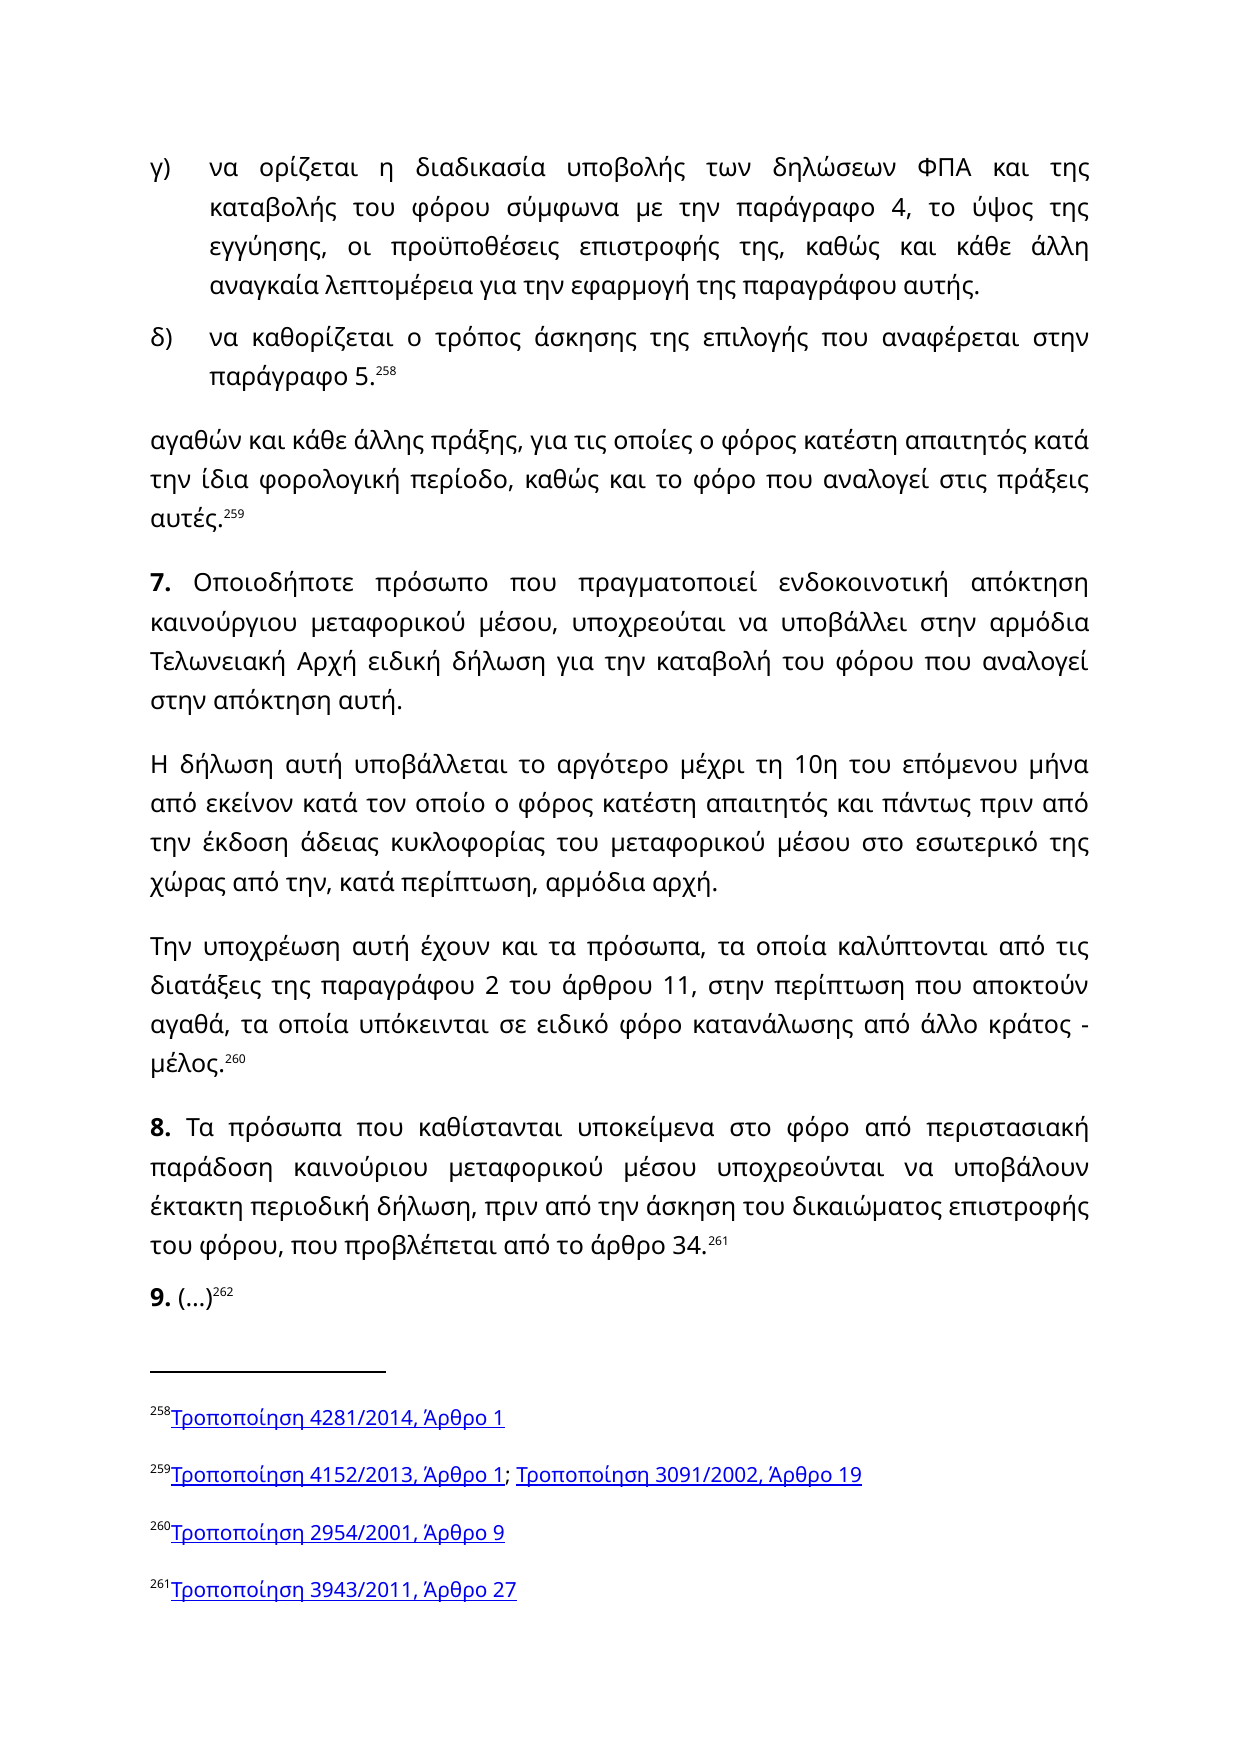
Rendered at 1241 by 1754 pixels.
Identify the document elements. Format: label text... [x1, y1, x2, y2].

text Τροποποίηση 4281/2014, Άρθρο 1 [150, 1403, 1090, 1431]
text Τροποποίηση 2954/2001, Άρθρο 9 [150, 1518, 1090, 1546]
text 9. (…) [150, 1279, 1090, 1313]
text 8. Τα πρόσωπα που καθίστανται υποκείμενα στο φόρο από περιστασιακή παράδοση καινούριου μεταφορικού μέσου υποχρεούνται να υποβάλουν έκτακτη περιοδική δήλωση, πριν από την άσκηση του δικαιώματος επιστροφής του φόρου, που προβλέπεται από το άρθρο 34. [150, 1110, 1090, 1262]
text αγαθών και κάθε άλλης πράξης, για τις οποίες ο φόρος κατέστη απαιτητός κατά την ίδια φορολογική περίοδο, καθώς και το φόρο που αναλογεί στις πράξεις αυτές. [150, 422, 1090, 535]
text Η δήλωση αυτή υποβάλλεται το αργότερο μέχρι τη 10η του επόμενου μήνα από εκείνον κατά τον οποίο ο φόρος κατέστη απαιτητός και πάντως πριν από την έκδοση άδειας κυκλοφορίας του μεταφορικού μέσου στο εσωτερικό της χώρας από την, κατά περίπτωση, αρμόδια αρχή. [150, 747, 1090, 898]
list δ) να καθορίζεται ο τρόπος άσκησης της επιλογής που αναφέρεται στην παράγραφο 5. [150, 319, 1090, 392]
text Την υποχρέωση αυτή έχουν και τα πρόσωπα, τα οποία καλύπτονται από τις διατάξεις της παραγράφου 2 του άρθρου 11, στην περίπτωση που αποκτούν αγαθά, τα οποία υπόκεινται σε ειδικό φόρο κατανάλωσης από άλλο κράτος - μέλος. [150, 928, 1090, 1080]
text Τροποποίηση 4152/2013, Άρθρο 1; Τροποποίηση 3091/2002, Άρθρο 19 [150, 1460, 1090, 1489]
text Τροποποίηση 3943/2011, Άρθρο 27 [150, 1576, 1090, 1604]
text 7. Οποιοδήποτε πρόσωπο που πραγματοποιεί ενδοκοινοτική απόκτηση καινούργιου μεταφορικού μέσου, υποχρεούται να υποβάλλει στην αρμόδια Τελωνειακή Αρχή ειδική δήλωση για την καταβολή του φόρου που αναλογεί στην απόκτηση αυτή. [150, 565, 1090, 717]
list γ) να ορίζεται η διαδικασία υποβολής των δηλώσεων ΦΠΑ και της καταβολής του φόρου σύμφωνα με την παράγραφο 4, το ύψος της εγγύησης, οι προϋποθέσεις επιστροφής της, καθώς και κάθε άλλη αναγκαία λεπτομέρεια για την εφαρμογή της παραγράφου αυτής. [150, 150, 1090, 302]
